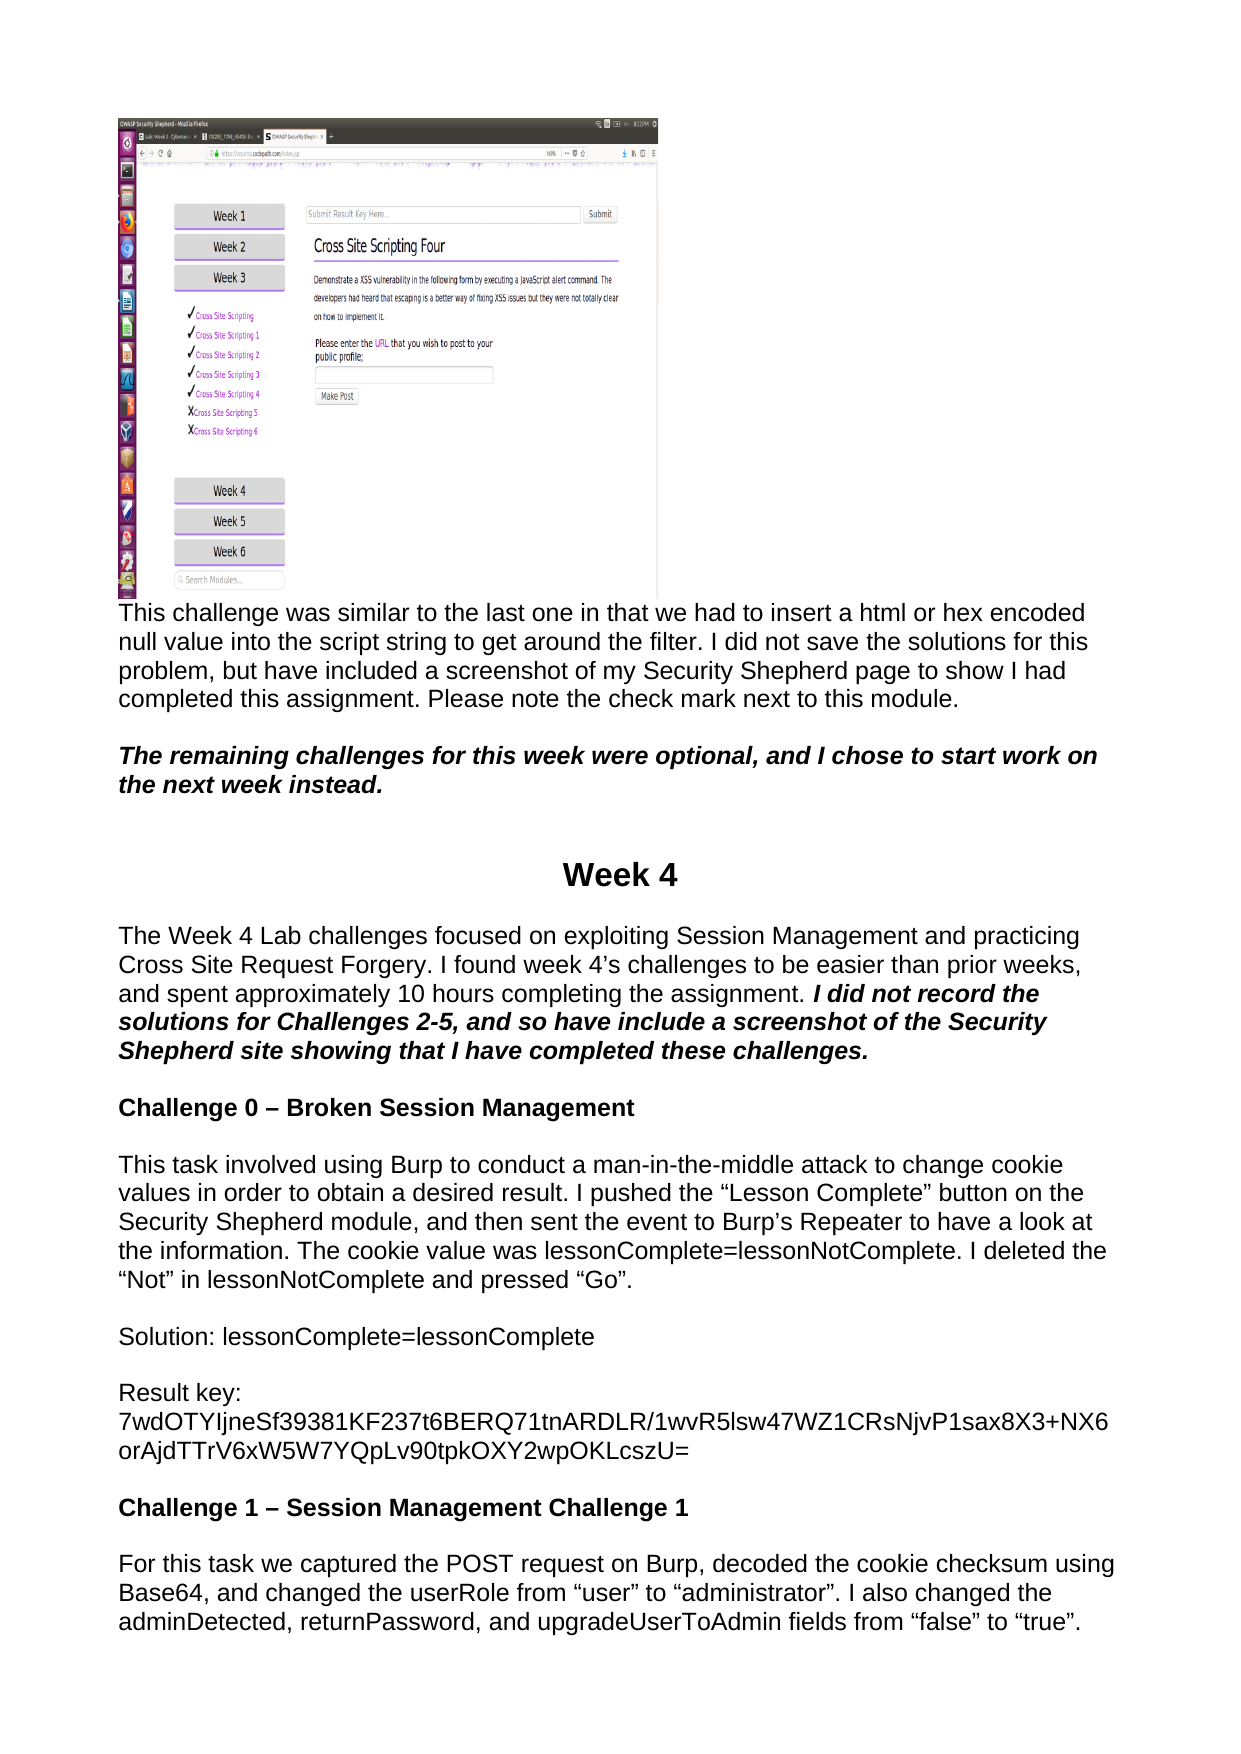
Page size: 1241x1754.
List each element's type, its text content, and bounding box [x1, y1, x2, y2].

text The Week 4 Lab challenges focused on exploiting Session Management and practicing Cross Site Request Forgery. I found week 4’s challenges to be easier than prior weeks, and spent approximately 10 hours completing the assignment. I did not record the solutions for Challenges 2-5, and so have include a screenshot of the Security Shepherd site showing that I have completed these challenges. [118, 921, 1122, 1065]
text Result key: 7wdOTYIjneSf39381KF237t6BERQ71tnARDLR/1wvR5lsw47WZ1CRsNjvP1sax8X3+NX6orAjdTTrV6xW5W7YQpLv90tpkOXY2wpOKLcszU= [118, 1378, 1122, 1464]
text This task involved using Burp to conduct a man-in-the-middle attack to change cookie values in order to obtain a desired result. I pushed the “Lesson Complete” button on the Security Shepherd module, and then sent the event to Burp’s Repeater to have a look at the information. The cookie value was lessonComplete=lessonNotComplete. I deleted the “Not” in lessonNotComplete and pressed “Go”. [118, 1150, 1122, 1293]
text Challenge 1 – Session Management Challenge 1 [118, 1492, 1122, 1521]
text The remaining challenges for this week were optional, and I chose to start work on the next week instead. [118, 741, 1122, 799]
text For this task we captured the POST request on Burp, decoded the cookie checksum using Base64, and changed the userRole from “user” to “administrator”. I also changed the adminDetected, returnPassword, and upgradeUserToAdmin fields from “false” to “true”. [118, 1549, 1122, 1636]
text Solution: lessonComplete=lessonComplete [118, 1321, 1122, 1350]
text Week 4 [118, 855, 1122, 893]
text Challenge 0 – Broken Session Management [118, 1093, 1122, 1122]
text This challenge was similar to the last one in that we had to insert a html or hex encoded null value into the script string to get around the filter. I did not save the solutions for this problem, but have included a screenshot of my Security Shepherd page to show I had completed this assignment. Please note the check mark next to this module. [118, 598, 1122, 713]
